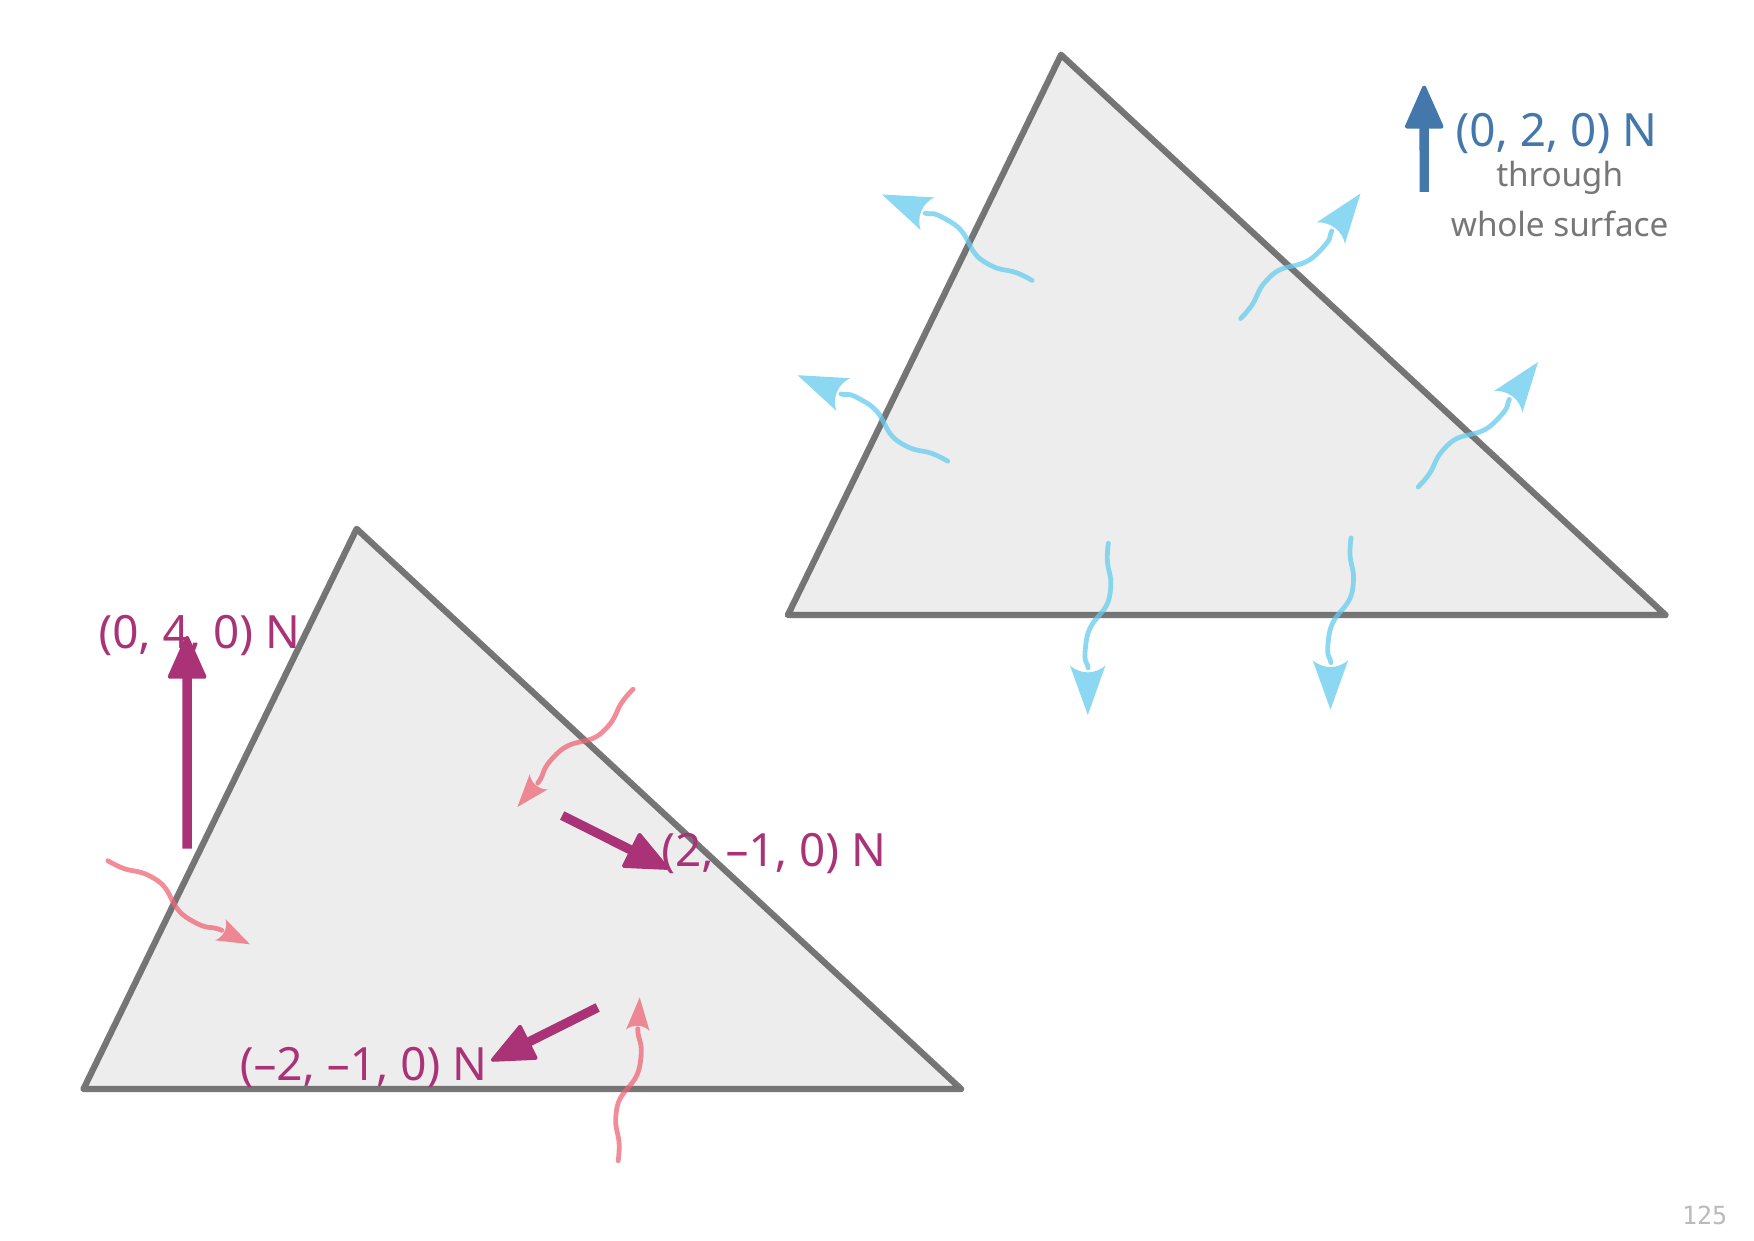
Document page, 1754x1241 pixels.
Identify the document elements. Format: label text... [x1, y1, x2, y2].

text_box (0, 2, 0) N [1440, 83, 1666, 139]
text_box [787, 54, 1666, 616]
text_box [83, 528, 962, 1090]
text_box (0, 4, 0) N [83, 585, 309, 651]
text_box (–2, –1, 0) N [225, 1017, 496, 1084]
text_box through whole surface [1435, 139, 1671, 228]
text_box (2, –1, 0) N [646, 803, 895, 869]
